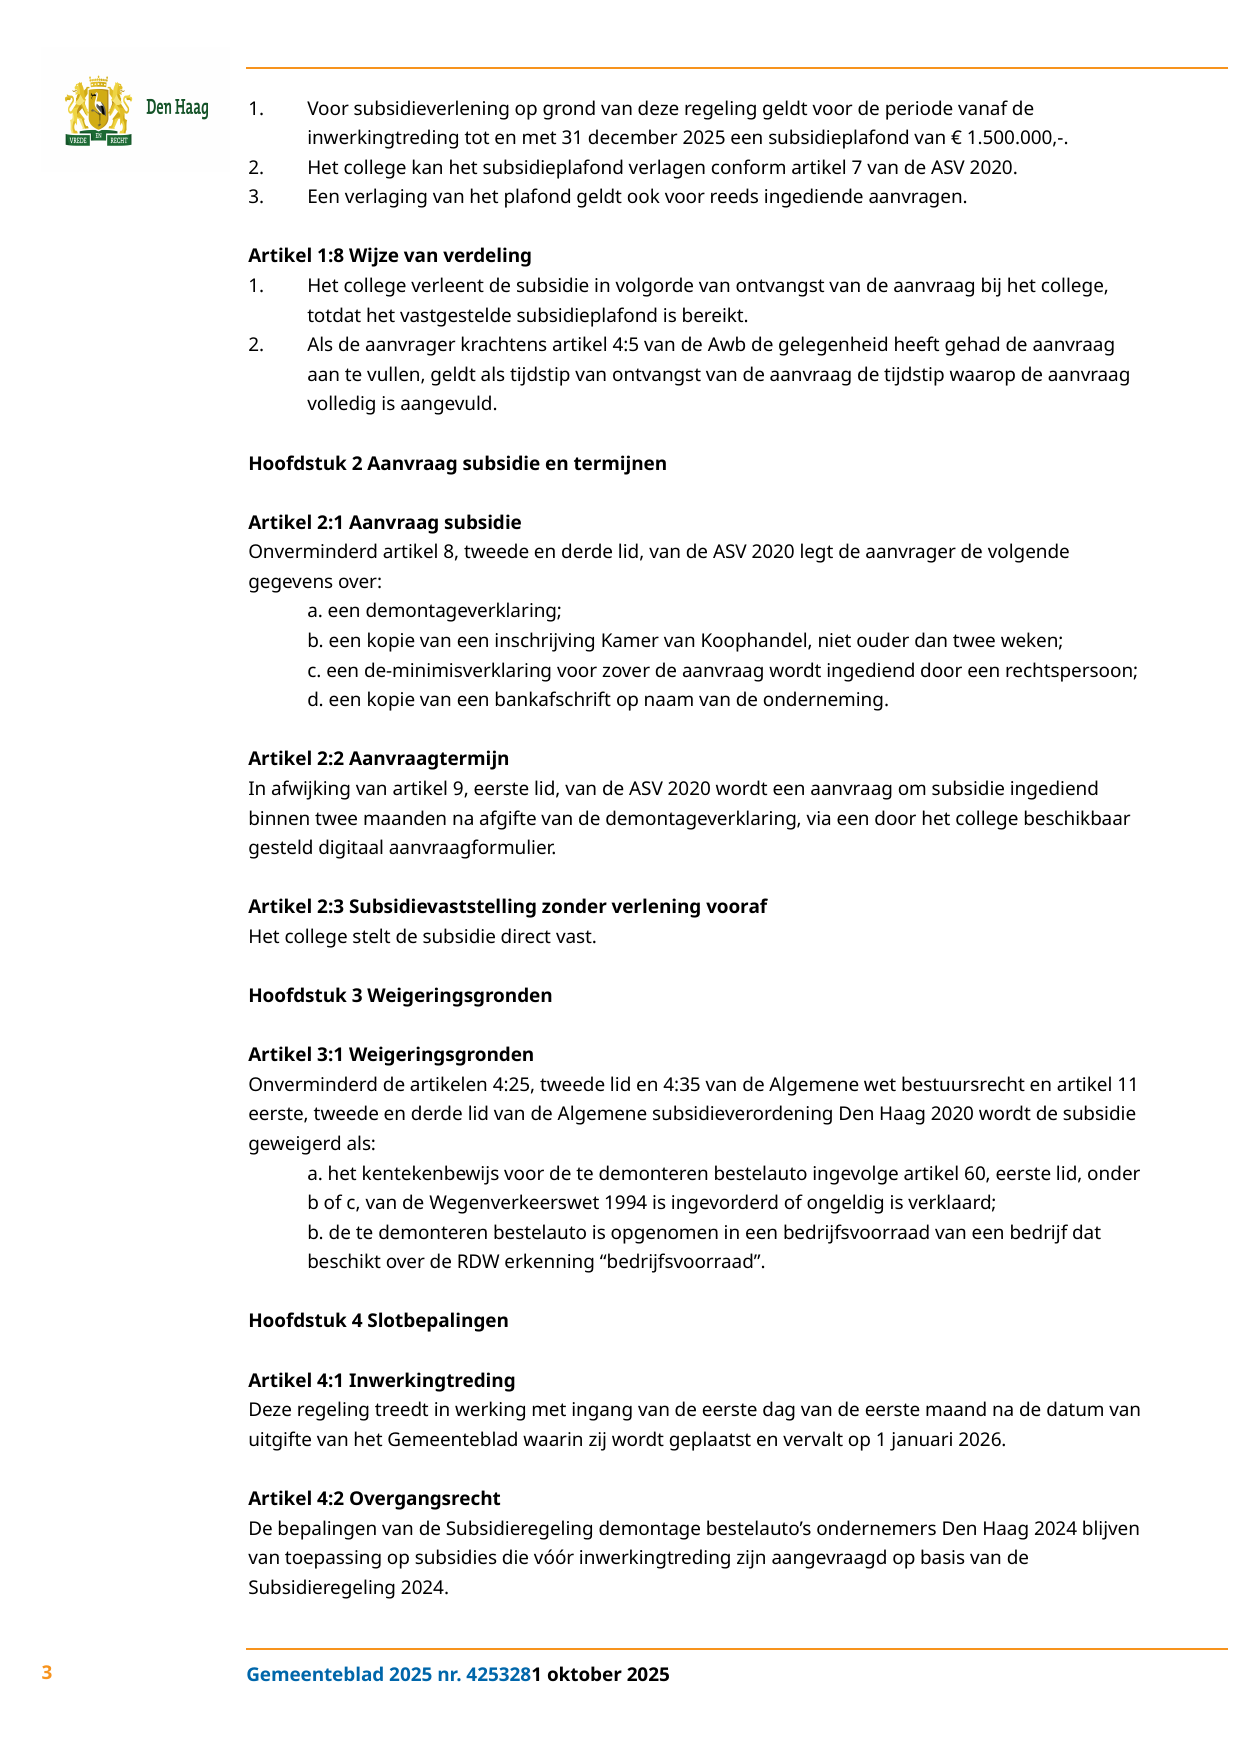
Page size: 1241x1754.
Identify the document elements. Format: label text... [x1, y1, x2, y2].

list a. een demontageverklaring; [248, 598, 1152, 623]
list Het college verleent de subsidie in volgorde van ontvangst van de aanvraag bij het college, totdat het vastgestelde subsidieplafond is bereikt. [248, 272, 1152, 328]
list d. een kopie van een bankafschrift op naam van de onderneming. [248, 686, 1152, 712]
text Hoofdstuk 4 Slotbepalingen [248, 1308, 1152, 1333]
list b. de te demonteren bestelauto is opgenomen in een bedrijfsvoorraad van een bedrijf dat beschikt over de RDW erkenning “bedrijfsvoorraad”. [248, 1219, 1152, 1274]
text Hoofdstuk 3 Weigeringsgronden [248, 982, 1152, 1008]
list Voor subsidieverlening op grond van deze regeling geldt voor de periode vanaf de inwerkingtreding tot en met 31 december 2025 een subsidieplafond van € 1.500.000,-. [248, 95, 1152, 150]
text Artikel 1:8 Wijze van verdeling [248, 243, 1152, 268]
text Artikel 4:2 Overgangsrecht [248, 1485, 1152, 1511]
list a. het kentekenbewijs voor de te demonteren bestelauto ingevolge artikel 60, eerste lid, onder b of c, van de Wegenverkeerswet 1994 is ingevorderd of ongeldig is verklaard; [248, 1160, 1152, 1215]
text Deze regeling treedt in werking met ingang van de eerste dag van de eerste maand na de datum van uitgifte van het Gemeenteblad waarin zij wordt geplaatst en vervalt op 1 januari 2026. [248, 1396, 1152, 1452]
text Artikel 2:2 Aanvraagtermijn [248, 746, 1152, 771]
list b. een kopie van een inschrijving Kamer van Koophandel, niet ouder dan twee weken; [248, 627, 1152, 653]
list Het college kan het subsidieplafond verlagen conform artikel 7 van de ASV 2020. [248, 154, 1152, 180]
text Het college stelt de subsidie direct vast. [248, 923, 1152, 949]
text De bepalingen van de Subsidieregeling demontage bestelauto’s ondernemers Den Haag 2024 blijven van toepassing op subsidies die vóór inwerkingtreding zijn aangevraagd op basis van de Subsidieregeling 2024. [248, 1515, 1152, 1600]
text Onverminderd de artikelen 4:25, tweede lid en 4:35 van de Algemene wet bestuursrecht en artikel 11 eerste, tweede en derde lid van de Algemene subsidieverordening Den Haag 2020 wordt de subsidie geweigerd als: [248, 1071, 1152, 1156]
text In afwijking van artikel 9, eerste lid, van de ASV 2020 wordt een aanvraag om subsidie ingediend binnen twee maanden na afgifte van de demontageverklaring, via een door het college beschikbaar gesteld digitaal aanvraagformulier. [248, 775, 1152, 860]
list Een verlaging van het plafond geldt ook voor reeds ingediende aanvragen. [248, 183, 1152, 209]
text Hoofdstuk 2 Aanvraag subsidie en termijnen [248, 450, 1152, 476]
list c. een de-minimisverklaring voor zover de aanvraag wordt ingediend door een rechtspersoon; [248, 657, 1152, 683]
text Artikel 4:1 Inwerkingtreding [248, 1367, 1152, 1393]
text Onverminderd artikel 8, tweede en derde lid, van de ASV 2020 legt de aanvrager de volgende gegevens over: [248, 538, 1152, 594]
list Als de aanvrager krachtens artikel 4:5 van de Awb de gelegenheid heeft gehad de aanvraag aan te vullen, geldt als tijdstip van ontvangst van de aanvraag de tijdstip waarop de aanvraag volledig is aangevuld. [248, 331, 1152, 416]
text Artikel 2:3 Subsidievaststelling zonder verlening vooraf [248, 893, 1152, 919]
text Artikel 2:1 Aanvraag subsidie [248, 509, 1152, 535]
picture [41, 47, 231, 172]
text Artikel 3:1 Weigeringsgronden [248, 1041, 1152, 1067]
